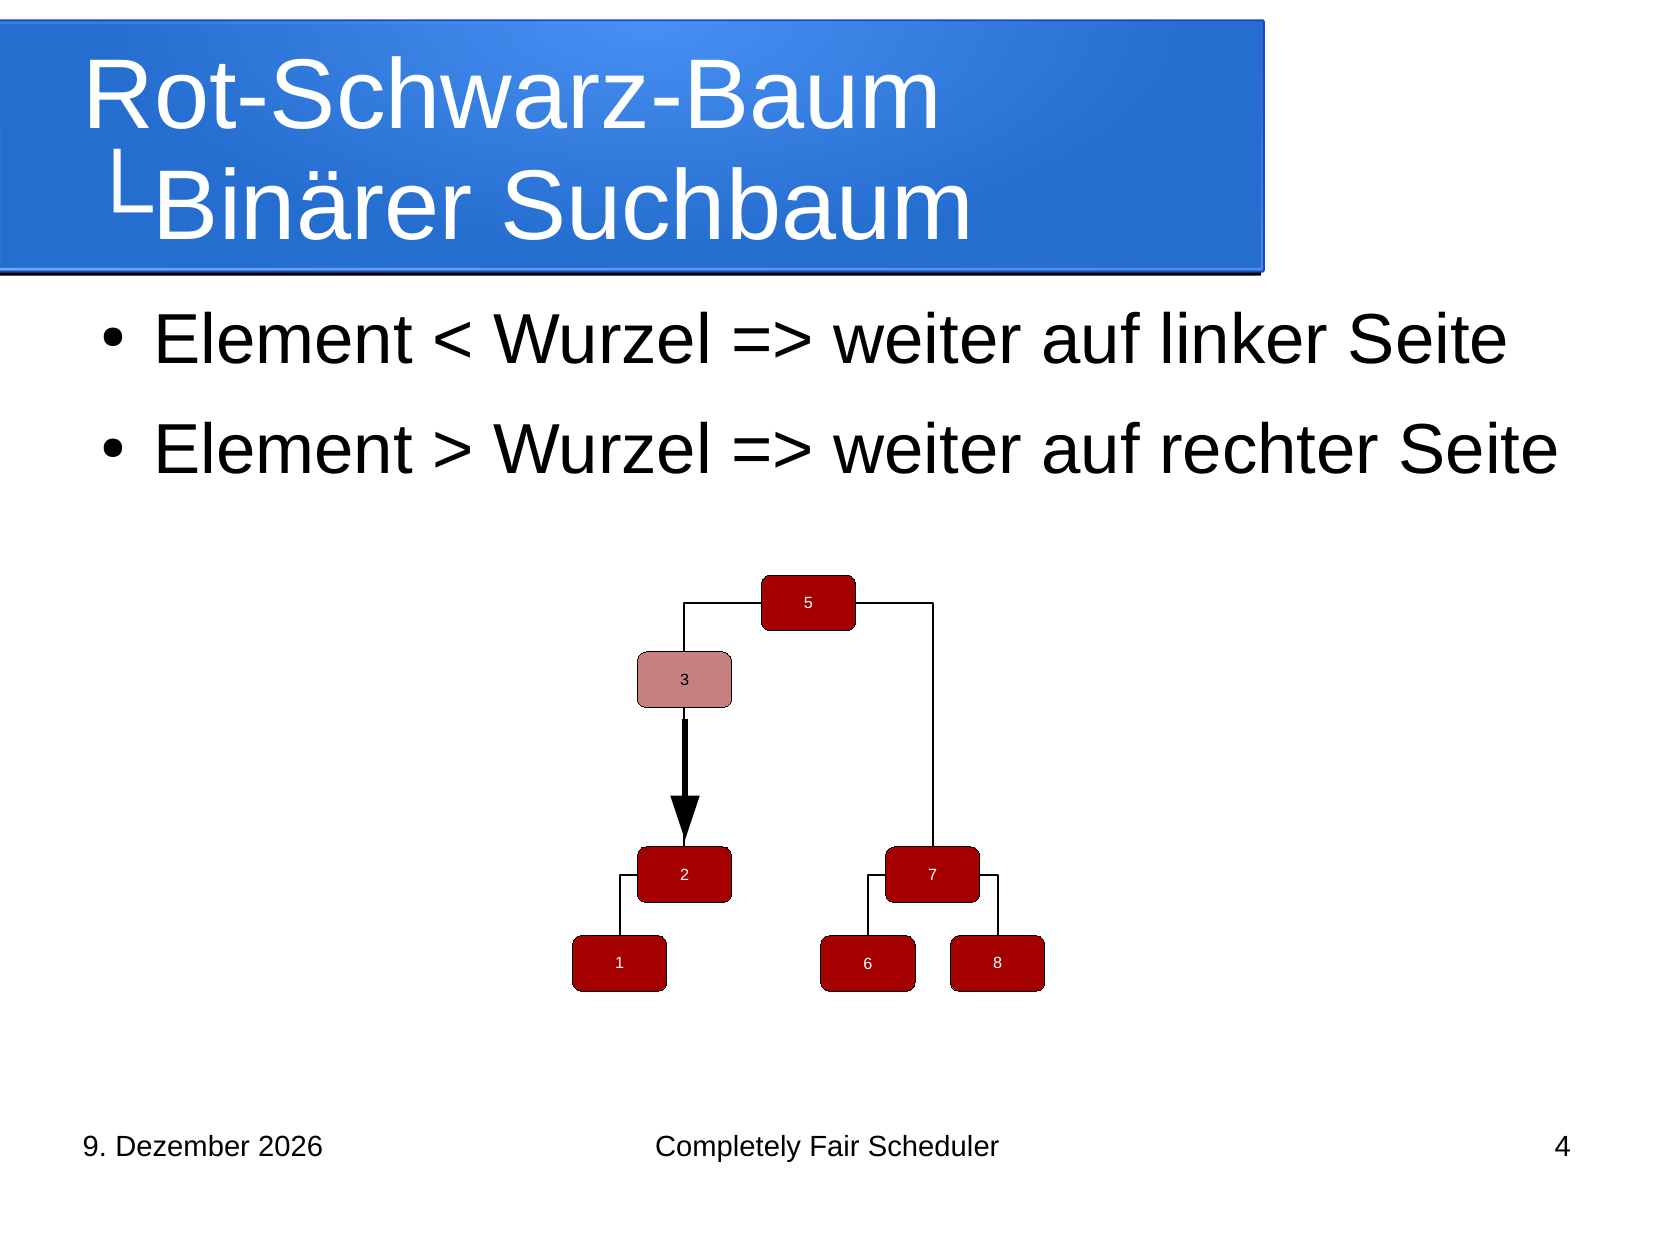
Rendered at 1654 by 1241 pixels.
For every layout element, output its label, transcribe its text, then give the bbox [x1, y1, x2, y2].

text_box 1 [572, 935, 667, 992]
list Element < Wurzel => weiter auf linker Seite Element > Wurzel => weiter auf rechter Seite [82, 299, 1571, 1019]
text_box 6 [820, 935, 916, 992]
text_box 3 [637, 651, 732, 708]
text_box 7 [885, 846, 980, 903]
text_box 8 [950, 935, 1045, 992]
title Rot-Schwarz-Baum └Binärer Suchbaum [82, 38, 1235, 261]
text_box 2 [637, 846, 732, 903]
text_box 5 [761, 575, 856, 631]
